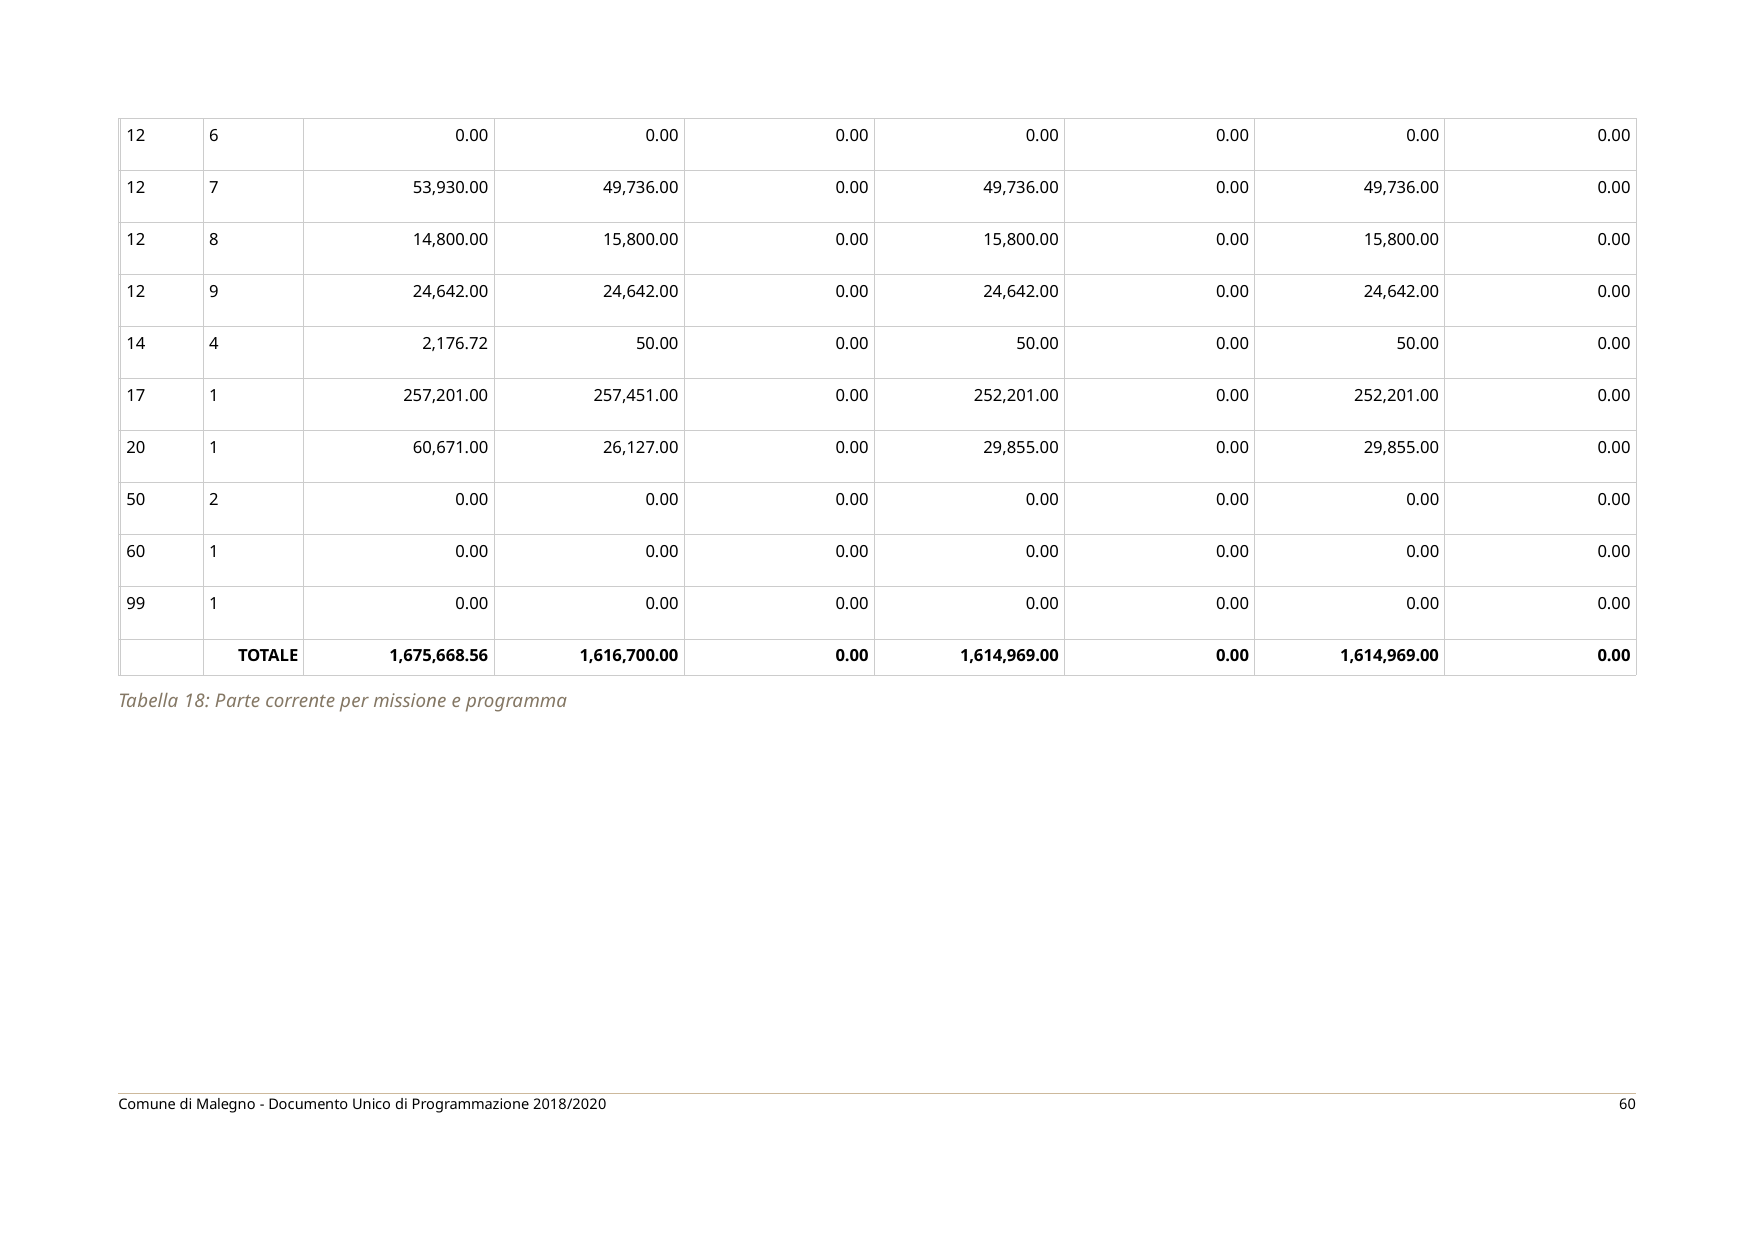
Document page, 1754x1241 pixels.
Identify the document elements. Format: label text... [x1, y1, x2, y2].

table_cell 53.930,00 [304, 171, 494, 222]
table_cell 0,00 [495, 535, 684, 586]
table_cell 20 [121, 431, 203, 482]
table_cell 257.451,00 [495, 379, 684, 430]
table_cell 0,00 [1065, 535, 1254, 586]
table_cell 252.201,00 [1255, 379, 1444, 430]
table_cell 0,00 [1445, 327, 1636, 378]
table_cell 12 [121, 119, 203, 170]
table_cell 24.642,00 [304, 275, 494, 326]
table_cell 0,00 [1065, 640, 1254, 675]
table_cell 0,00 [685, 587, 874, 638]
table_cell 0,00 [495, 587, 684, 638]
table_cell 7 [204, 171, 303, 222]
table_cell TOTALE [204, 640, 303, 675]
table_cell 0,00 [685, 119, 874, 170]
table_cell 0,00 [875, 535, 1064, 586]
table_cell 12 [121, 223, 203, 274]
table_cell 50 [121, 483, 203, 534]
table_cell 15.800,00 [1255, 223, 1444, 274]
table_cell 0,00 [1065, 431, 1254, 482]
table_cell 1.614.969,00 [1255, 640, 1444, 675]
table_cell 0,00 [1445, 223, 1636, 274]
table_cell 0,00 [1065, 119, 1254, 170]
table_cell 29.855,00 [875, 431, 1064, 482]
table_cell 0,00 [1445, 171, 1636, 222]
table_cell 0,00 [685, 535, 874, 586]
table_cell 49.736,00 [495, 171, 684, 222]
table_cell 0,00 [495, 483, 684, 534]
table_cell [121, 640, 203, 675]
table_cell 0,00 [1445, 640, 1636, 675]
table_cell 1 [204, 535, 303, 586]
table_cell 0,00 [875, 119, 1064, 170]
table_cell 29.855,00 [1255, 431, 1444, 482]
table_cell 0,00 [304, 119, 494, 170]
table_cell 1.675.668,56 [304, 640, 494, 675]
table_cell 0,00 [1065, 587, 1254, 638]
table_cell 8 [204, 223, 303, 274]
table_cell 0,00 [1065, 379, 1254, 430]
table_cell 99 [121, 587, 203, 638]
table_cell 0,00 [875, 483, 1064, 534]
table_cell 0,00 [1445, 535, 1636, 586]
table_cell 1.614.969,00 [875, 640, 1064, 675]
table_cell 60 [121, 535, 203, 586]
table_cell 1.616.700,00 [495, 640, 684, 675]
table_cell 1 [204, 587, 303, 638]
table_cell 0,00 [1065, 171, 1254, 222]
table_cell 0,00 [1445, 119, 1636, 170]
table_cell 0,00 [685, 431, 874, 482]
table_cell 50,00 [495, 327, 684, 378]
table_cell 0,00 [304, 535, 494, 586]
table_cell 0,00 [685, 483, 874, 534]
table_cell 0,00 [685, 379, 874, 430]
table_cell 0,00 [1445, 275, 1636, 326]
table_cell 0,00 [304, 587, 494, 638]
table_cell 9 [204, 275, 303, 326]
table_cell 26.127,00 [495, 431, 684, 482]
table_cell 4 [204, 327, 303, 378]
table_cell 0,00 [1065, 483, 1254, 534]
table_cell 24.642,00 [495, 275, 684, 326]
table_cell 24.642,00 [1255, 275, 1444, 326]
table_cell 0,00 [875, 587, 1064, 638]
table_cell 0,00 [1445, 379, 1636, 430]
table_cell 14.800,00 [304, 223, 494, 274]
table_cell 257.201,00 [304, 379, 494, 430]
table_cell 0,00 [1255, 483, 1444, 534]
table_cell 0,00 [1255, 119, 1444, 170]
table_cell 12 [121, 171, 203, 222]
table_cell 49.736,00 [1255, 171, 1444, 222]
table_cell 2.176,72 [304, 327, 494, 378]
table_cell 0,00 [685, 275, 874, 326]
table_cell 0,00 [1065, 275, 1254, 326]
table_cell 2 [204, 483, 303, 534]
table_cell 0,00 [1255, 587, 1444, 638]
table_cell 0,00 [1445, 587, 1636, 638]
table_cell 12 [121, 275, 203, 326]
table_cell 0,00 [1065, 223, 1254, 274]
table_cell 252.201,00 [875, 379, 1064, 430]
table_cell 14 [121, 327, 203, 378]
table_cell 17 [121, 379, 203, 430]
table_cell 0,00 [685, 640, 874, 675]
table_cell 60.671,00 [304, 431, 494, 482]
table_cell 6 [204, 119, 303, 170]
table_cell 15.800,00 [495, 223, 684, 274]
table_cell 24.642,00 [875, 275, 1064, 326]
table_cell 0,00 [685, 327, 874, 378]
table_cell 0,00 [495, 119, 684, 170]
table_cell 0,00 [685, 223, 874, 274]
table_cell 1 [204, 379, 303, 430]
table_cell 1 [204, 431, 303, 482]
table_cell 49.736,00 [875, 171, 1064, 222]
table_cell 0,00 [1255, 535, 1444, 586]
text Tabella 18: Parte corrente per missione e programma [118, 687, 1636, 713]
table_cell 0,00 [1065, 327, 1254, 378]
table_cell 50,00 [875, 327, 1064, 378]
table_cell 0,00 [1445, 483, 1636, 534]
table_cell 0,00 [685, 171, 874, 222]
table_cell 50,00 [1255, 327, 1444, 378]
table_cell 0,00 [1445, 431, 1636, 482]
table_cell 15.800,00 [875, 223, 1064, 274]
table_cell 0,00 [304, 483, 494, 534]
